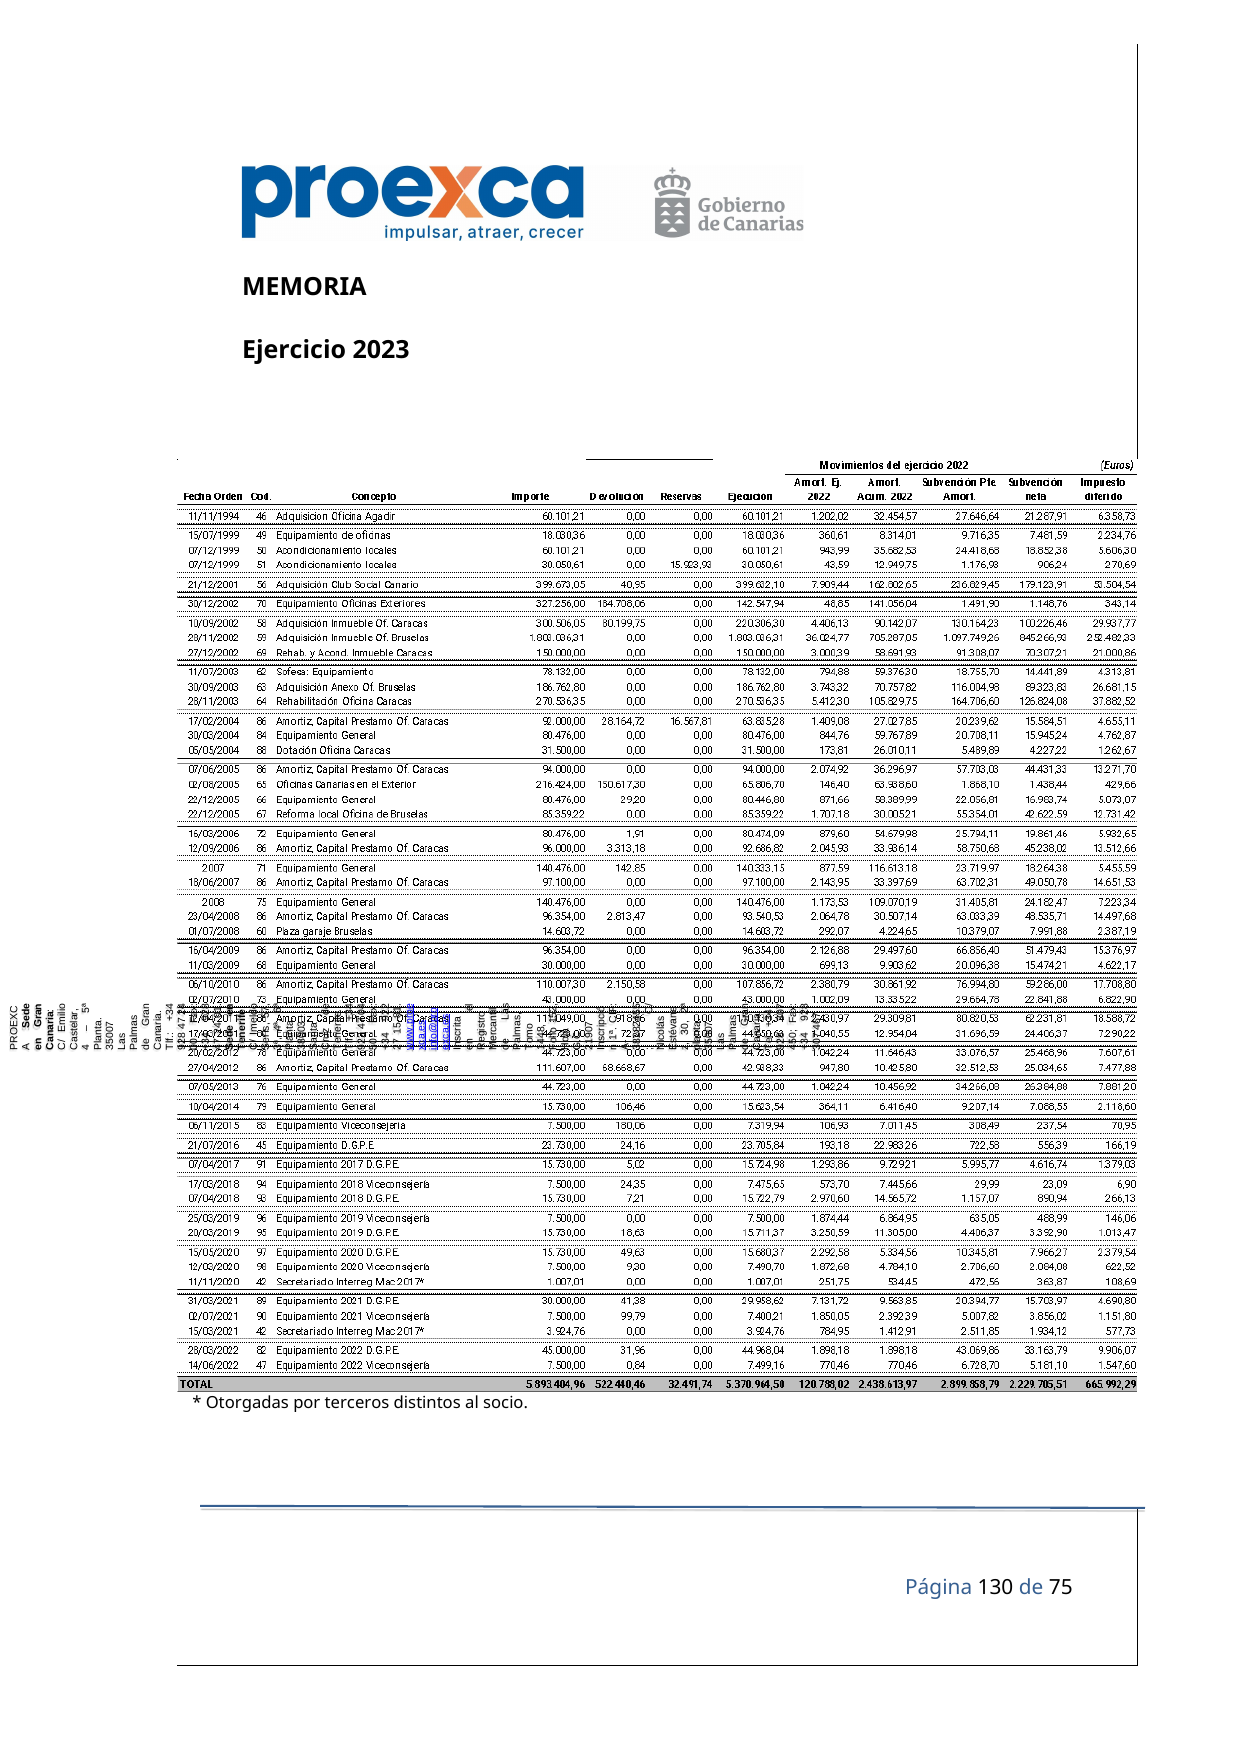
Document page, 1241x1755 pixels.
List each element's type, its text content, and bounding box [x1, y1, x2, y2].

text * Otorgadas por terceros distintos al socio. [192, 1392, 1137, 1414]
